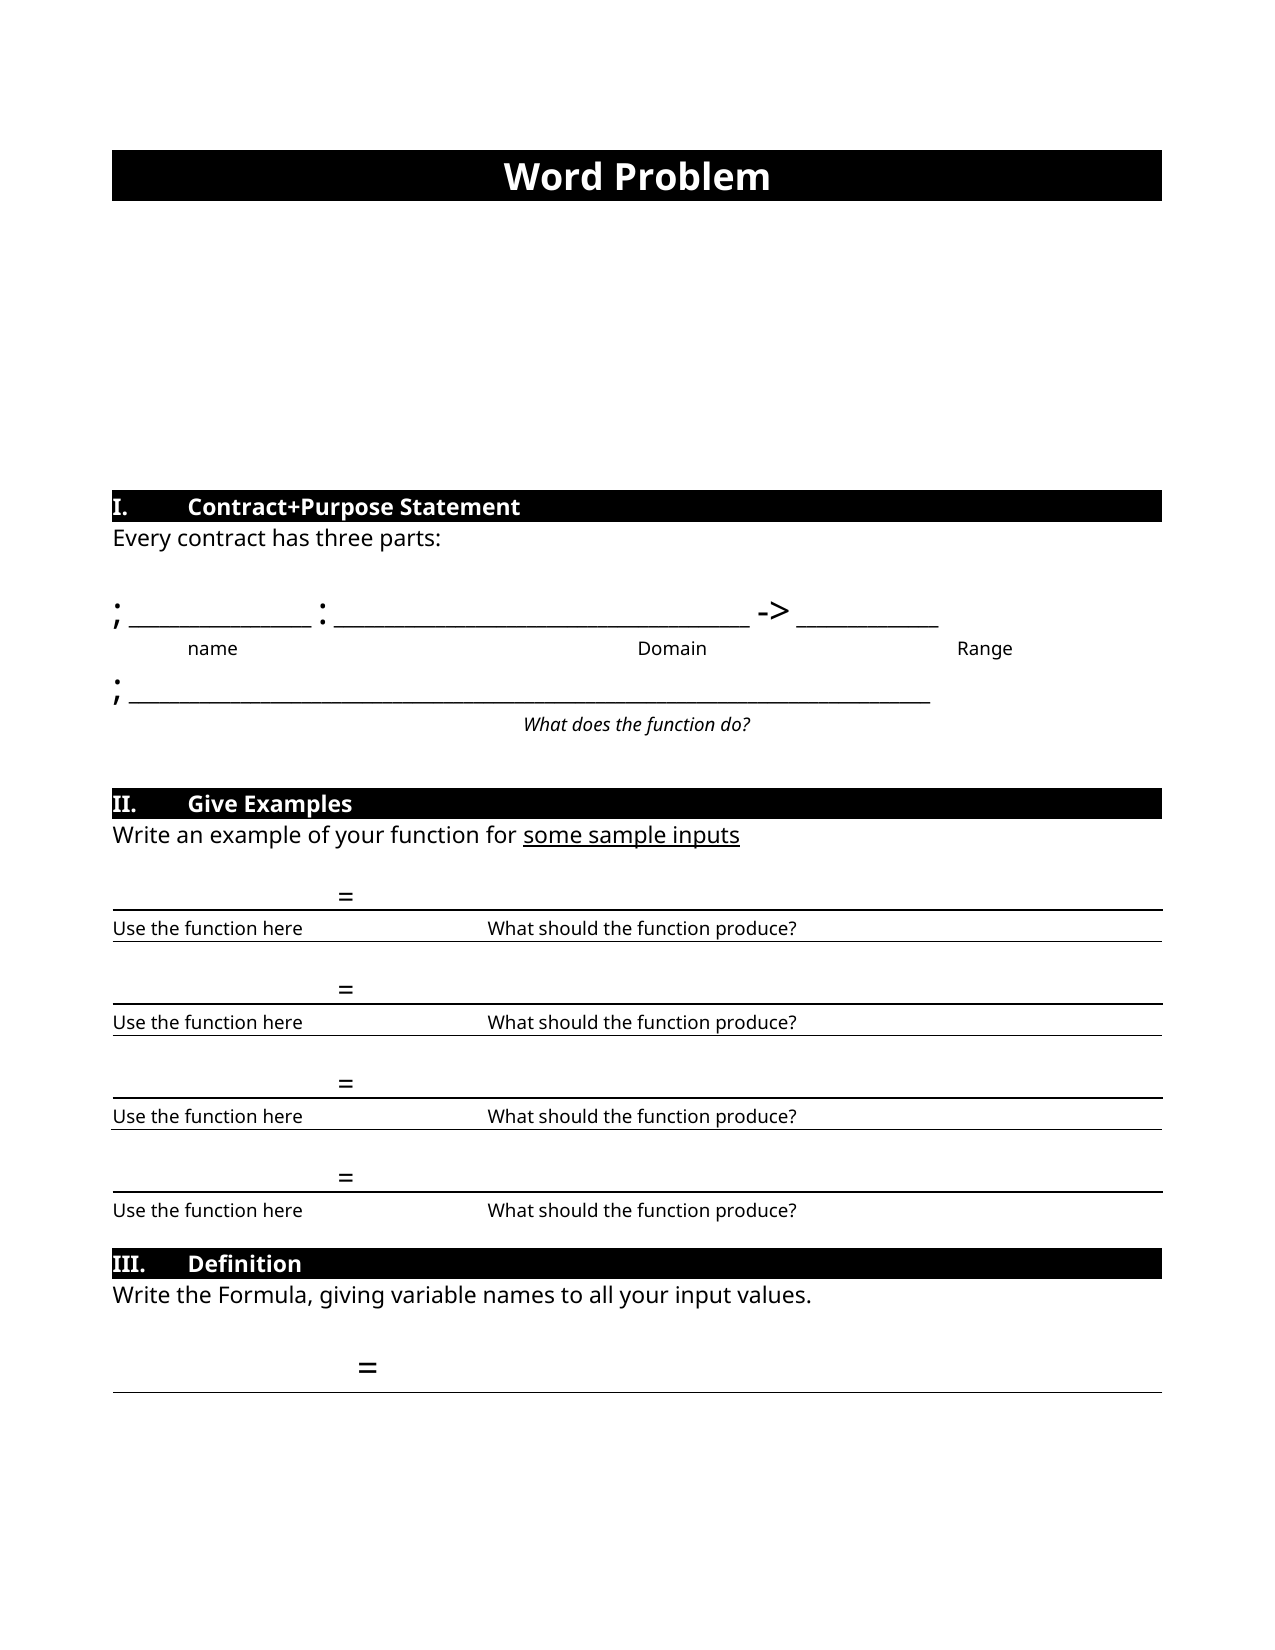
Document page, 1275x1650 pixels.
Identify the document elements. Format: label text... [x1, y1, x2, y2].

text = [112, 1157, 1162, 1191]
text = [112, 1341, 1162, 1392]
text [112, 1192, 1162, 1197]
text Use the function here What should the function produce? [112, 1103, 1162, 1129]
text [112, 1098, 1162, 1103]
subtitle Word Problem [112, 150, 1162, 201]
text What does the function do? [112, 712, 1162, 737]
text [112, 1004, 1162, 1009]
subtitle Definition [112, 1248, 1162, 1279]
text = [112, 1063, 1162, 1097]
text Use the function here What should the function produce? [112, 916, 1162, 941]
text = [112, 876, 1162, 909]
subtitle Contract+Purpose Statement [112, 490, 1162, 522]
text Use the function here What should the function produce? [112, 1197, 1162, 1223]
text Write an example of your function for some sample inputs [112, 819, 1162, 850]
text ; _______________________________________________________________________________ [112, 661, 1162, 712]
list Write the Formula, giving variable names to all your input values. [75, 1279, 1162, 1310]
text Use the function here What should the function produce? [112, 1009, 1162, 1035]
text = [112, 970, 1162, 1003]
text [112, 910, 1162, 916]
subtitle Give Examples [112, 788, 1162, 819]
text name Domain Range [112, 635, 1162, 661]
text Every contract has three parts: [112, 522, 1162, 553]
text ; __________________ : _________________________________________ -> ______________ [112, 584, 1162, 635]
